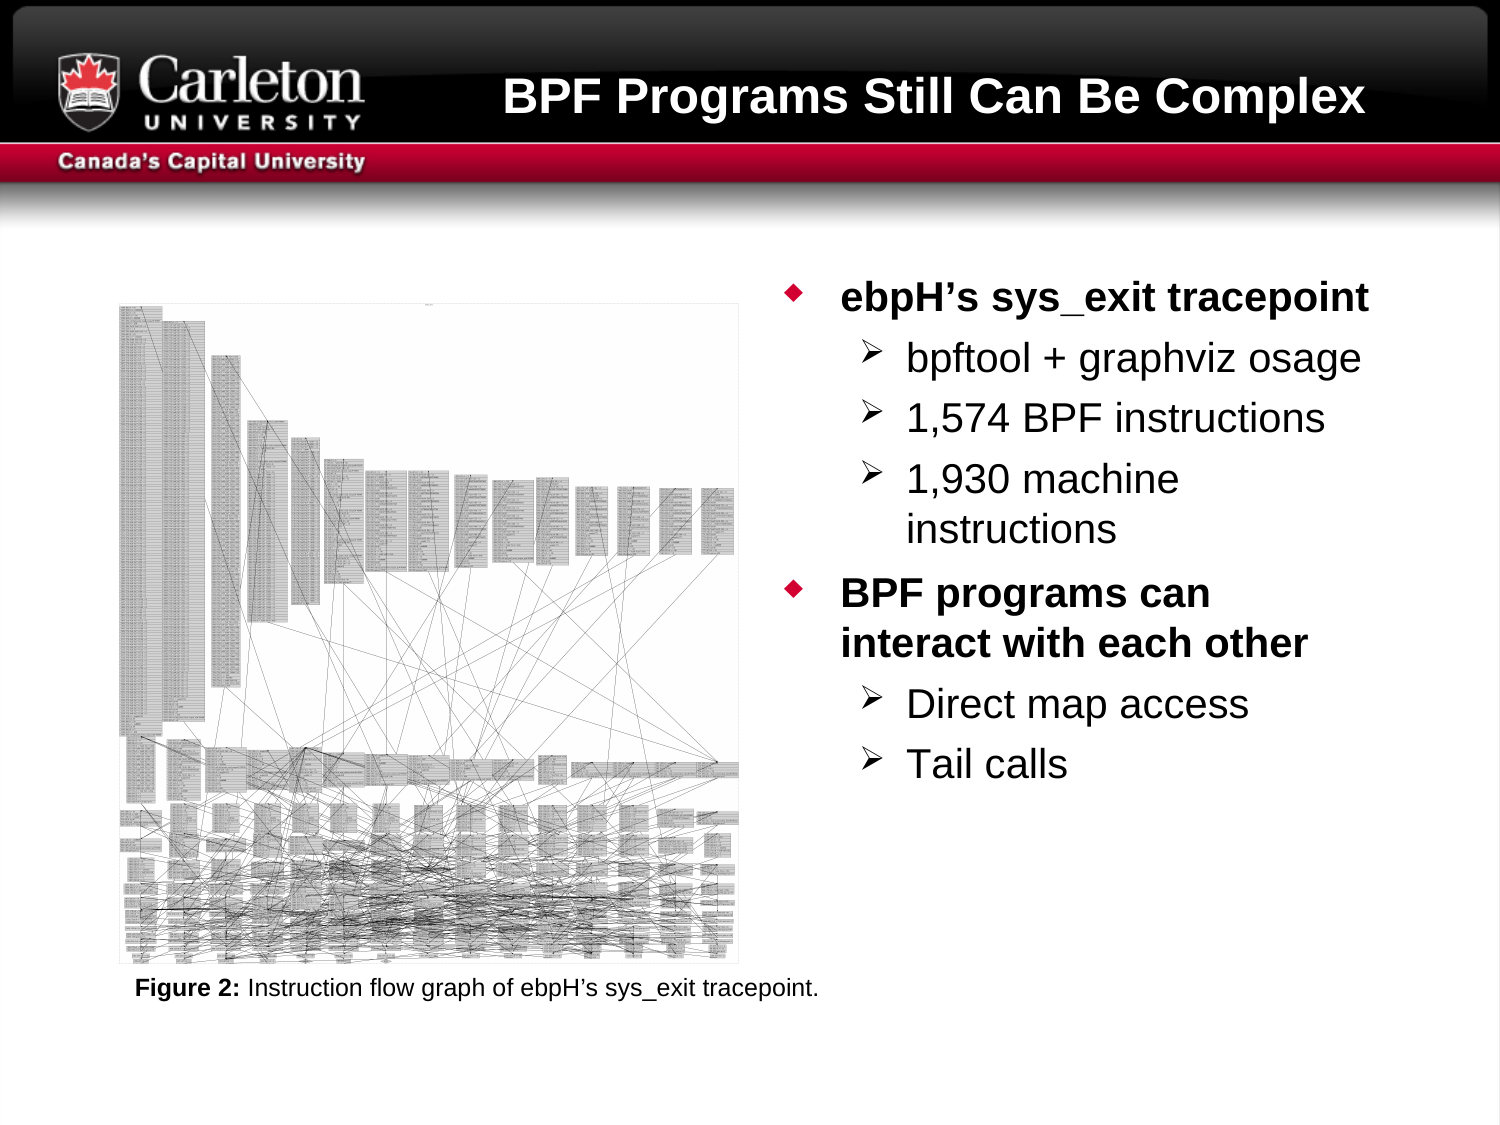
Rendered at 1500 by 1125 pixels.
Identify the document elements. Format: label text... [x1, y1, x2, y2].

text_box Figure 2: Instruction flow graph of ebpH’s sys_exit tracepoint. [119, 963, 840, 1039]
list ebpH’s sys_exit tracepoint bpftool + graphviz osage 1,574 BPF instructions 1,930 machine instructions BPF programs can interact with each other Direct map access Tail calls [769, 262, 1388, 888]
picture [0, 0, 1500, 1125]
title BPF Programs Still Can Be Complex [487, 37, 1438, 150]
